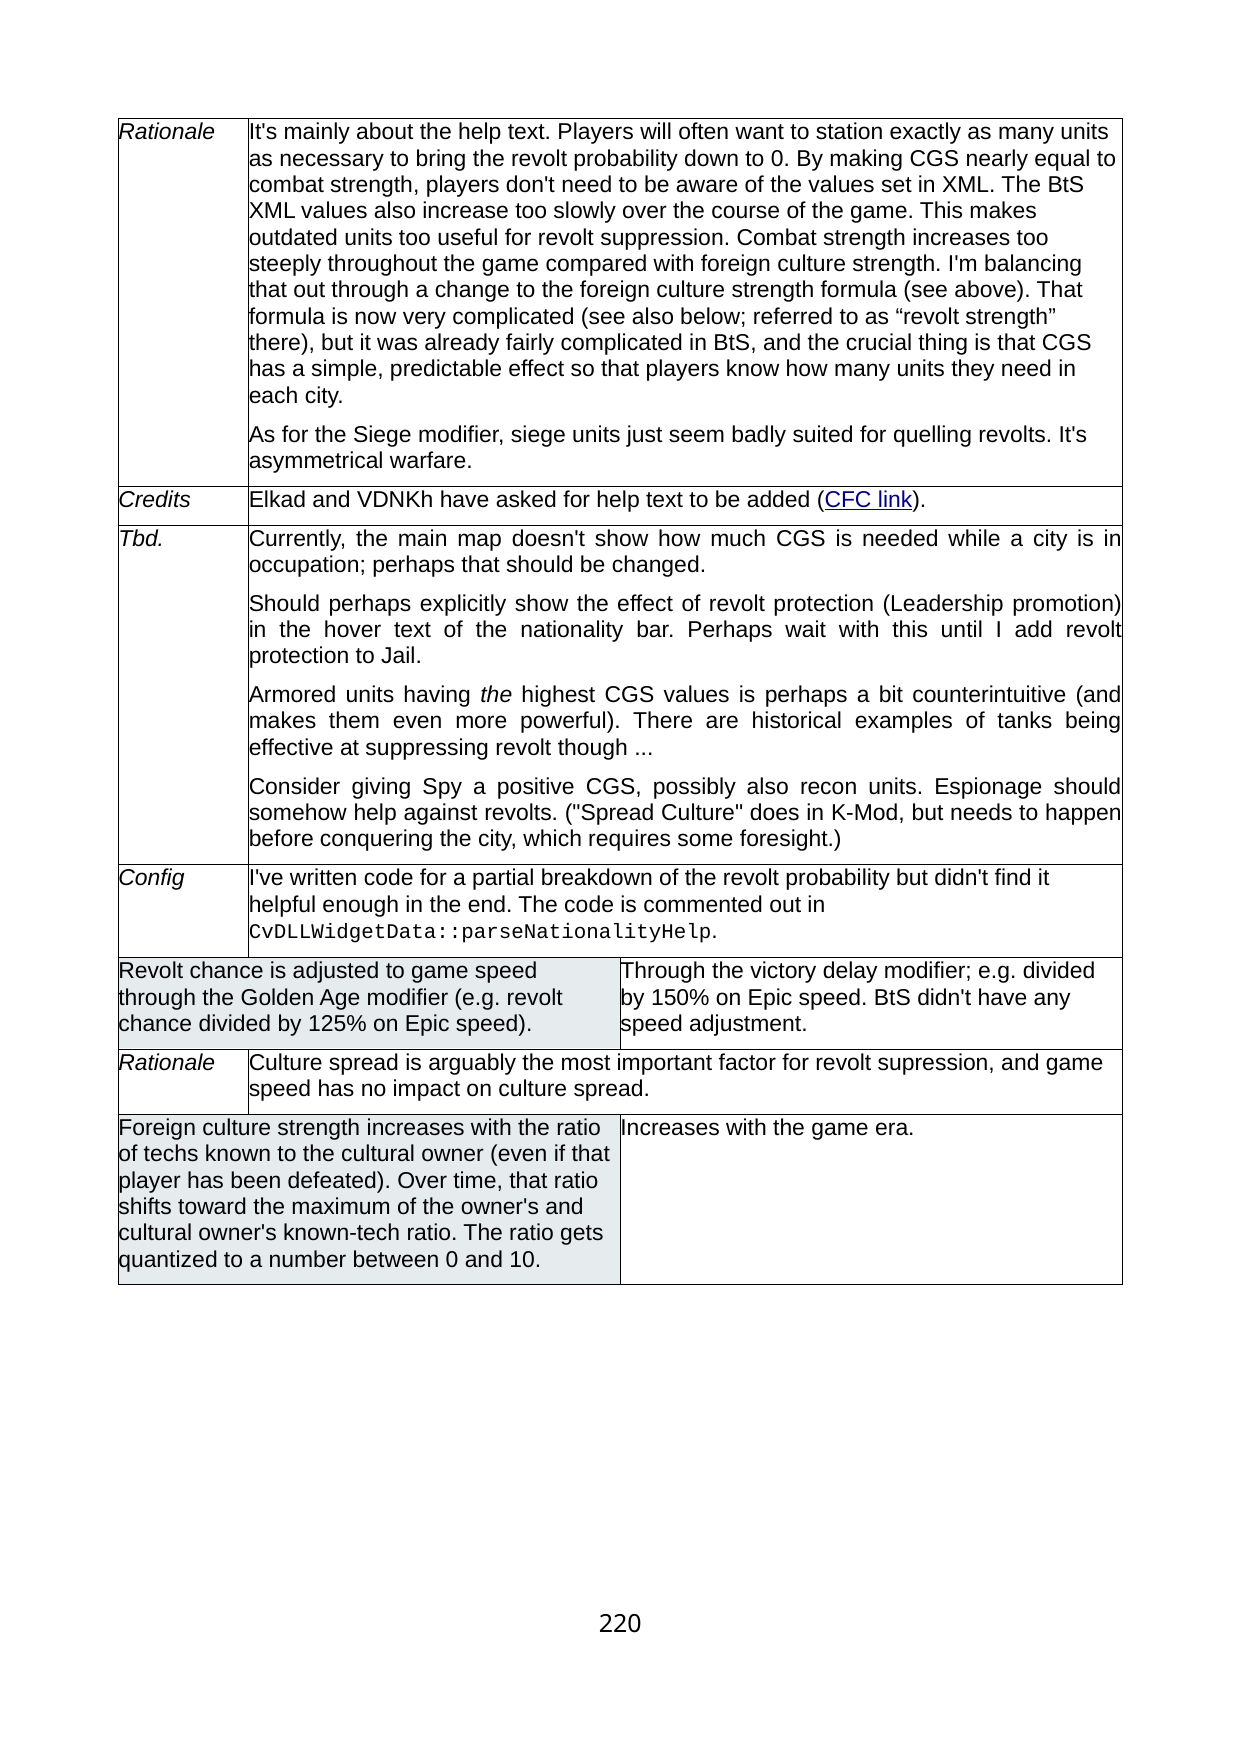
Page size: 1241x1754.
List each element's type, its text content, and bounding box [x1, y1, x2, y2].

table_cell Config [119, 865, 248, 957]
table_cell Tbd. [119, 526, 248, 864]
table_cell It's mainly about the help text. Players will often want to station exactly as many units as necessary to bring the revolt probability down to 0. By making CGS nearly equal to combat strength, players don't need to be aware of the values set in XML. The BtS XML values also increase too slowly over the course of the game. This makes outdated units too useful for revolt suppression. Combat strength increases too steeply throughout the game compared with foreign culture strength. I'm balancing that out through a change to the foreign culture strength formula (see above). That formula is now very complicated (see also below; referred to as “revolt strength” there), but it was already fairly complicated in BtS, and the crucial thing is that CGS has a simple, predictable effect so that players know how many units they need in each city. As for the Siege modifier, siege units just seem badly suited for quelling revolts. It's asymmetrical warfare. [249, 119, 1122, 486]
table_cell Revolt chance is adjusted to game speed through the Golden Age modifier (e.g. revolt chance divided by 125% on Epic speed). [119, 958, 620, 1048]
table_cell Increases with the game era. [621, 1115, 1122, 1284]
table_cell Currently, the main map doesn't show how much CGS is needed while a city is in occupation; perhaps that should be changed. Should perhaps explicitly show the effect of revolt protection (Leadership promotion) in the hover text of the nationality bar. Perhaps wait with this until I add revolt protection to Jail. Armored units having the highest CGS values is perhaps a bit counterintuitive (and makes them even more powerful). There are historical examples of tanks being effective at suppressing revolt though ... Consider giving Spy a positive CGS, possibly also recon units. Espionage should somehow help against revolts. ("Spread Culture" does in K-Mod, but needs to happen before conquering the city, which requires some foresight.) [249, 526, 1122, 864]
table_cell Rationale [119, 119, 248, 486]
table_cell Credits [119, 487, 248, 524]
table_cell I've written code for a partial breakdown of the revolt probability but didn't find it helpful enough in the end. The code is commented out in CvDLLWidgetData::parseNationalityHelp. [249, 865, 1122, 957]
table_cell Foreign culture strength increases with the ratio of techs known to the cultural owner (even if that player has been defeated). Over time, that ratio shifts toward the maximum of the owner's and cultural owner's known-tech ratio. The ratio gets quantized to a number between 0 and 10. [119, 1115, 620, 1284]
table_cell Rationale [119, 1050, 248, 1114]
table_cell Elkad and VDNKh have asked for help text to be added (CFC link). [249, 487, 1122, 524]
table_cell Through the victory delay modifier; e.g. divided by 150% on Epic speed. BtS didn't have any speed adjustment. [621, 958, 1122, 1048]
table_cell Culture spread is arguably the most important factor for revolt supression, and game speed has no impact on culture spread. [249, 1050, 1122, 1114]
